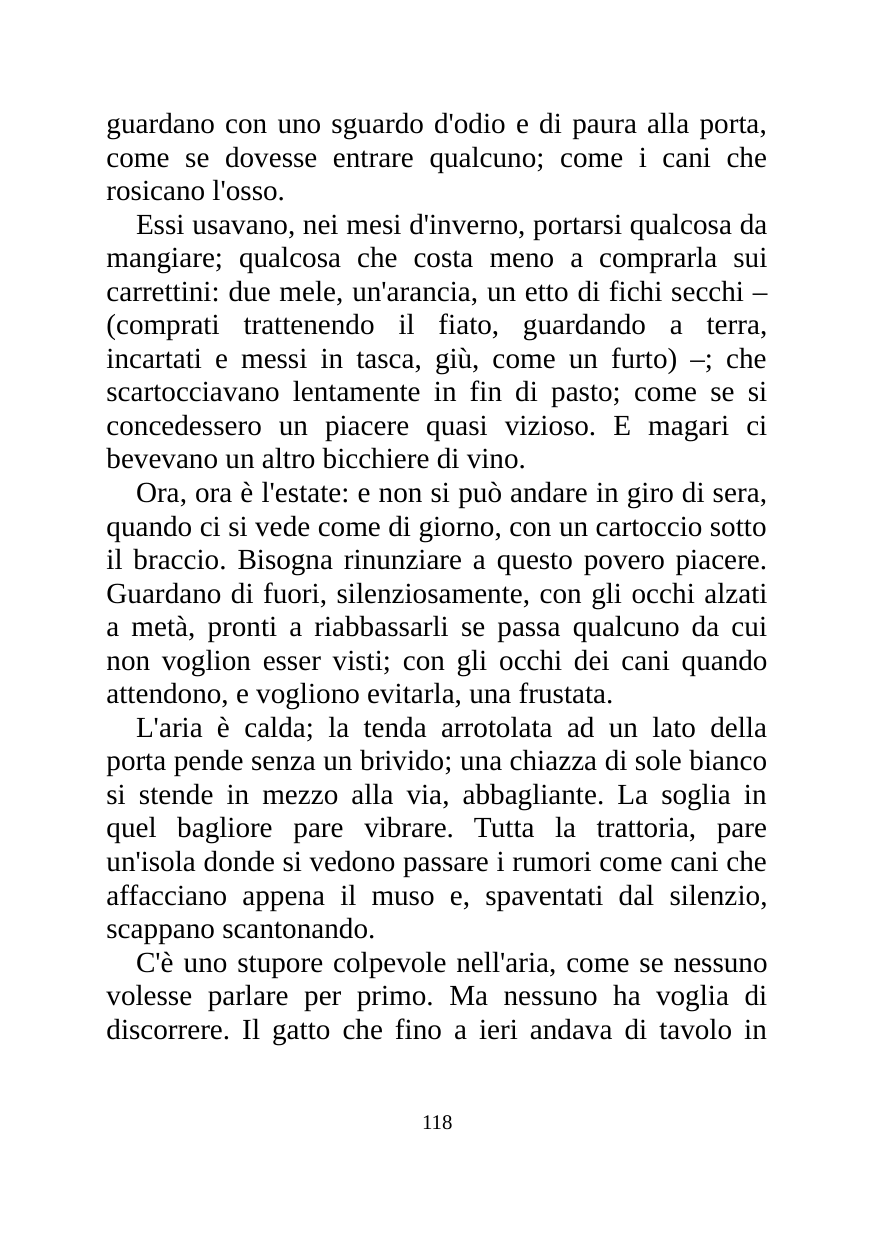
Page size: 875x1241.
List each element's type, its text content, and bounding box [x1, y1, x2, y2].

text C'è uno stupore colpevole nell'aria, come se nessuno volesse parlare per primo. Ma nessuno ha voglia di discorrere. Il gatto che fino a ieri andava di tavolo in [106, 945, 768, 1045]
text Ora, ora è l'estate: e non si può andare in giro di sera, quando ci si vede come di giorno, con un cartoccio sotto il braccio. Bisogna rinunziare a questo povero piacere. Guardano di fuori, silenziosamente, con gli occhi alzati a metà, pronti a riabbassarli se passa qualcuno da cui non voglion esser visti; con gli occhi dei cani quando attendono, e vogliono evitarla, una frustata. [106, 475, 768, 710]
text Essi usavano, nei mesi d'inverno, portarsi qualcosa da mangiare; qualcosa che costa meno a comprarla sui carrettini: due mele, un'arancia, un etto di fichi secchi – (comprati trattenendo il fiato, guardando a terra, incartati e messi in tasca, giù, come un furto) –; che scartocciavano lentamente in fin di pasto; come se si concedessero un piacere quasi vizioso. E magari ci bevevano un altro bicchiere di vino. [106, 207, 768, 475]
text guardano con uno sguardo d'odio e di paura alla porta, come se dovesse entrare qualcuno; come i cani che rosicano l'osso. [106, 106, 768, 207]
text L'aria è calda; la tenda arrotolata ad un lato della porta pende senza un brivido; una chiazza di sole bianco si stende in mezzo alla via, abbagliante. La soglia in quel bagliore pare vibrare. Tutta la trattoria, pare un'isola donde si vedono passare i rumori come cani che affacciano appena il muso e, spaventati dal silenzio, scappano scantonando. [106, 710, 768, 945]
